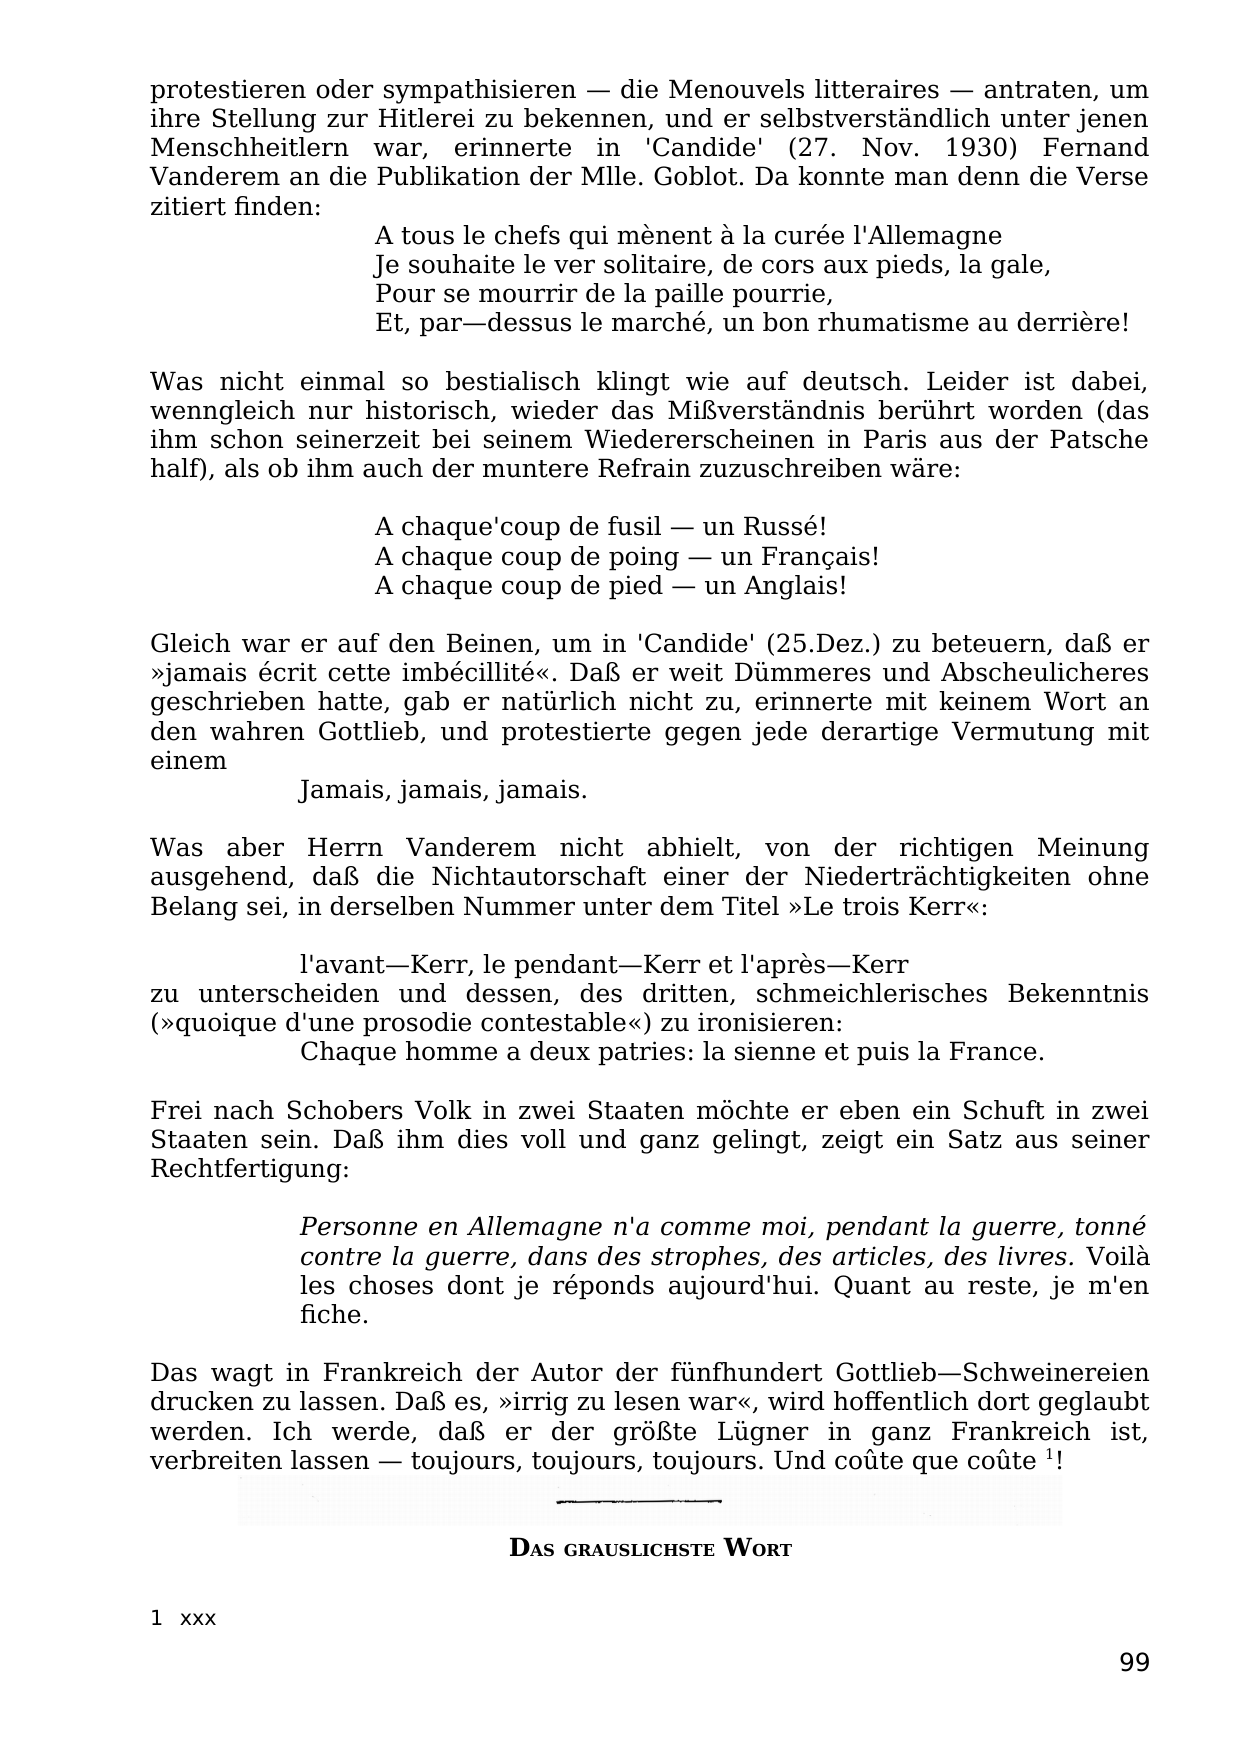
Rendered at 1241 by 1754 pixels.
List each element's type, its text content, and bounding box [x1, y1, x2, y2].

text Je souhaite le ver solitaire, de cors aux pieds, la gale, [375, 250, 1151, 279]
text xxx [150, 1606, 1151, 1631]
text A chaque coup de poing — un Français! [375, 542, 1151, 571]
text A chaque coup de pied — un Anglais! [375, 571, 1151, 600]
text protestieren oder sympathisieren — die Menouvels litteraires — antraten, um ihre Stellung zur Hitlerei zu bekennen, und er selbstverständlich unter jenen Menschheitlern war, erinnerte in 'Candide' (27. Nov. 1930) Fernand Vanderem an die Publikation der Mlle. Goblot. Da konnte man denn die Verse zitiert finden: [150, 75, 1151, 221]
text Was nicht einmal so bestialisch klingt wie auf deutsch. Leider ist dabei, wenngleich nur historisch, wieder das Mißverständnis berührt worden (das ihm schon seinerzeit bei seinem Wiedererscheinen in Paris aus der Patsche half), als ob ihm auch der muntere Refrain zuzuschreiben wäre: [150, 367, 1151, 483]
text zu unterscheiden und dessen, des dritten, schmeichlerisches Bekenntnis (»quoique d'une prosodie contestable«) zu ironisieren: [150, 979, 1151, 1037]
text Frei nach Schobers Volk in zwei Staaten möchte er eben ein Schuft in zwei Staaten sein. Daß ihm dies voll und ganz gelingt, zeigt ein Satz aus seiner Rechtfertigung: [150, 1096, 1151, 1183]
text Et, par—dessus le marché, un bon rhumatisme au derrière! [375, 308, 1151, 337]
text Das wagt in Frankreich der Autor der fünfhundert Gottlieb—Schweinereien drucken zu lassen. Daß es, »irrig zu lesen war«, wird hoffentlich dort geglaubt werden. Ich werde, daß er der größte Lügner in ganz Frankreich ist, verbreiten lassen — toujours, toujours, toujours. Und coûte que coûte ! [150, 1358, 1151, 1475]
text l'avant—Kerr, le pendant—Kerr et l'après—Kerr [300, 950, 1151, 979]
text Jamais, jamais, jamais. [300, 775, 1151, 804]
text Chaque homme a deux patries: la sienne et puis la France. [300, 1037, 1151, 1067]
text Das grauslichste Wort [150, 1475, 1151, 1562]
text A chaque'coup de fusil — un Russé! [375, 512, 1151, 542]
text Pour se mourrir de la paille pourrie, [375, 279, 1151, 308]
picture [237, 1475, 1063, 1526]
text Gleich war er auf den Beinen, um in 'Candide' (25.Dez.) zu beteuern, daß er »jamais écrit cette imbécillité«. Daß er weit Dümmeres und Abscheulicheres geschrieben hatte, gab er natürlich nicht zu, erinnerte mit keinem Wort an den wahren Gottlieb, und protestierte gegen jede derartige Vermutung mit einem [150, 629, 1151, 775]
text A tous le chefs qui mènent à la curée l'Allemagne [375, 221, 1151, 250]
text Was aber Herrn Vanderem nicht abhielt, von der richtigen Meinung ausgehend, daß die Nichtautorschaft einer der Niederträchtigkeiten ohne Belang sei, in derselben Nummer unter dem Titel »Le trois Kerr«: [150, 833, 1151, 921]
text Personne en Allemagne n'a comme moi, pendant la guerre, tonné contre la guerre, dans des strophes, des articles, des livres. Voilà les choses dont je réponds aujourd'hui. Quant au reste, je m'en fiche. [300, 1212, 1151, 1329]
